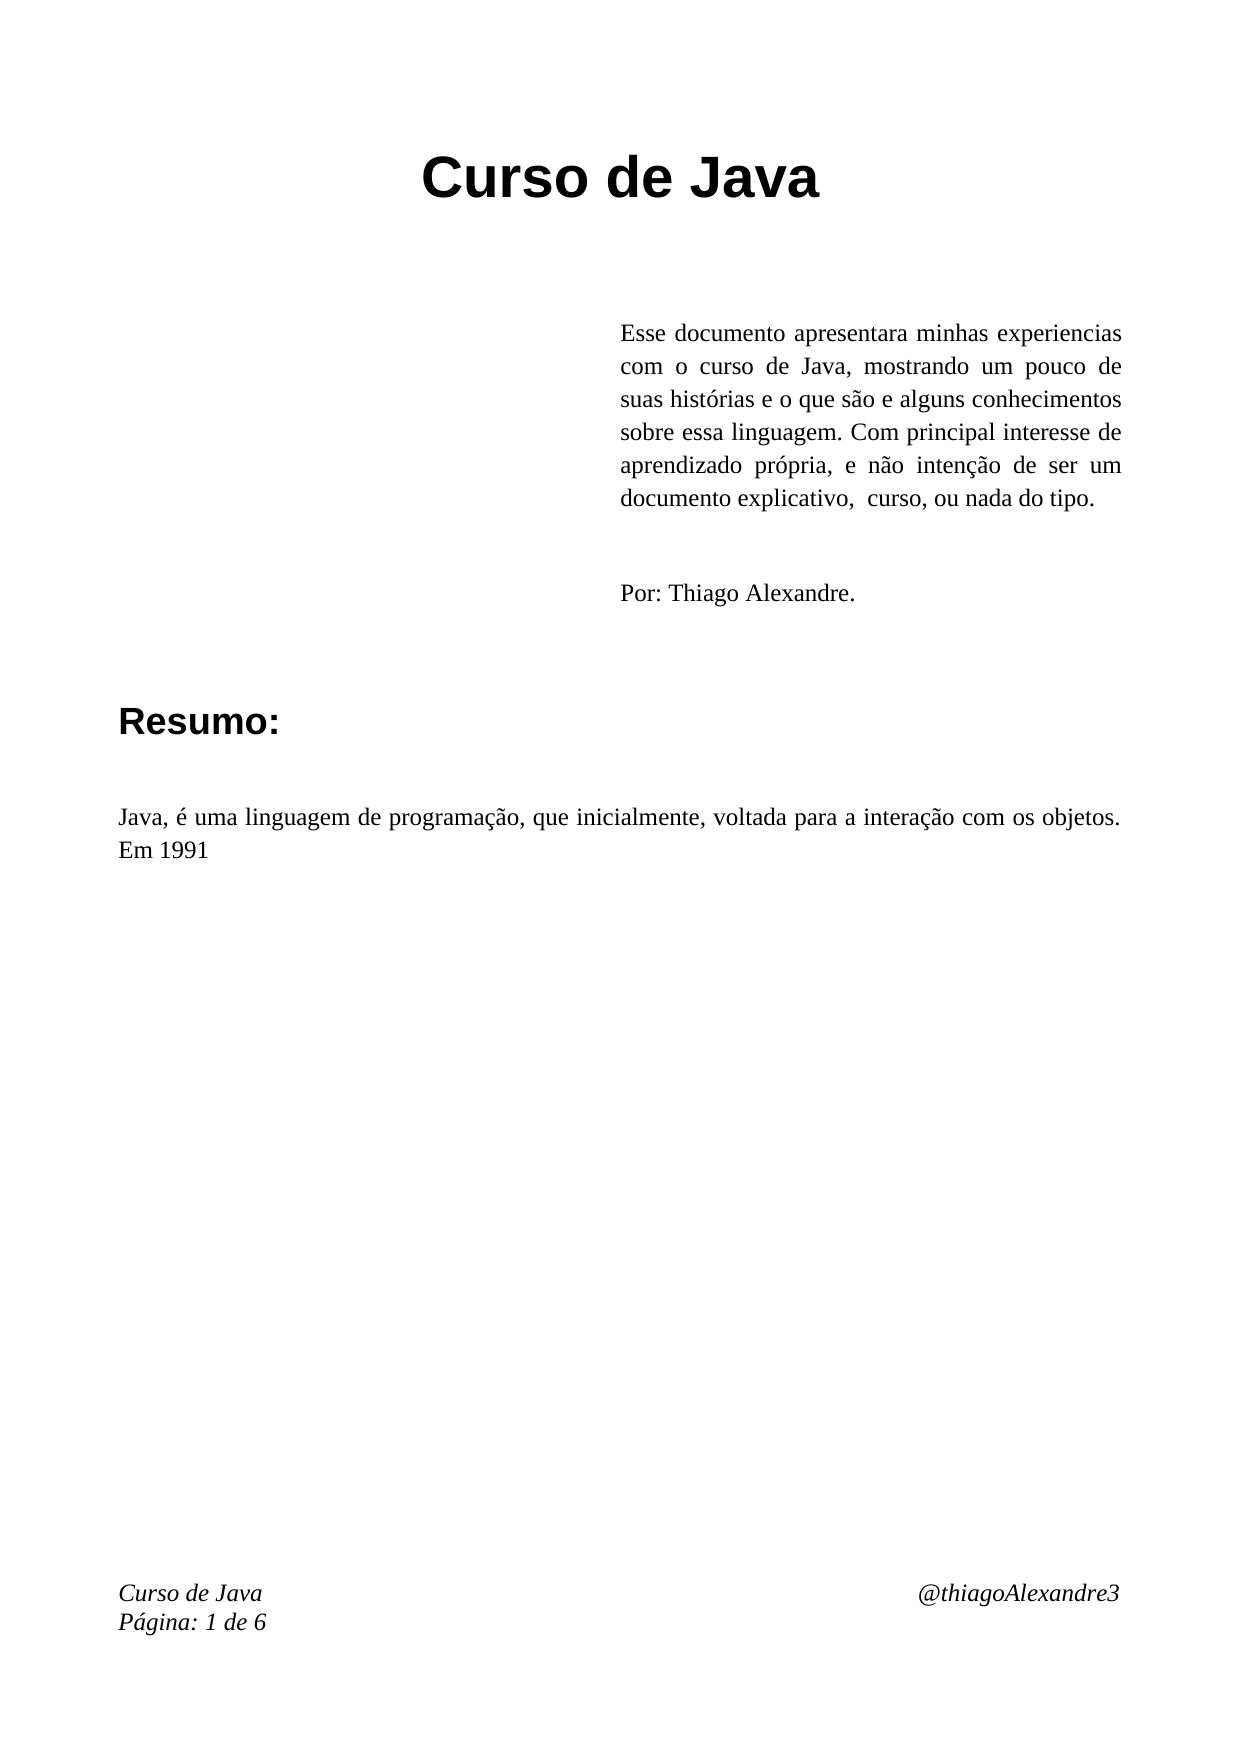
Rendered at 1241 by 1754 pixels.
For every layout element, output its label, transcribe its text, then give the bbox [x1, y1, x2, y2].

text Esse documento apresentara minhas experiencias com o curso de Java, mostrando um pouco de suas histórias e o que são e alguns conhecimentos sobre essa linguagem. Com principal interesse de aprendizado própria, e não intenção de ser um documento explicativo, curso, ou nada do tipo. [620, 318, 1122, 512]
title Curso de Java [118, 143, 1122, 210]
text Por: Thiago Alexandre. [620, 578, 1122, 607]
text Java, é uma linguagem de programação, que inicialmente, voltada para a interação com os objetos. Em 1991 [118, 802, 1122, 864]
subtitle Resumo: [118, 698, 1122, 742]
